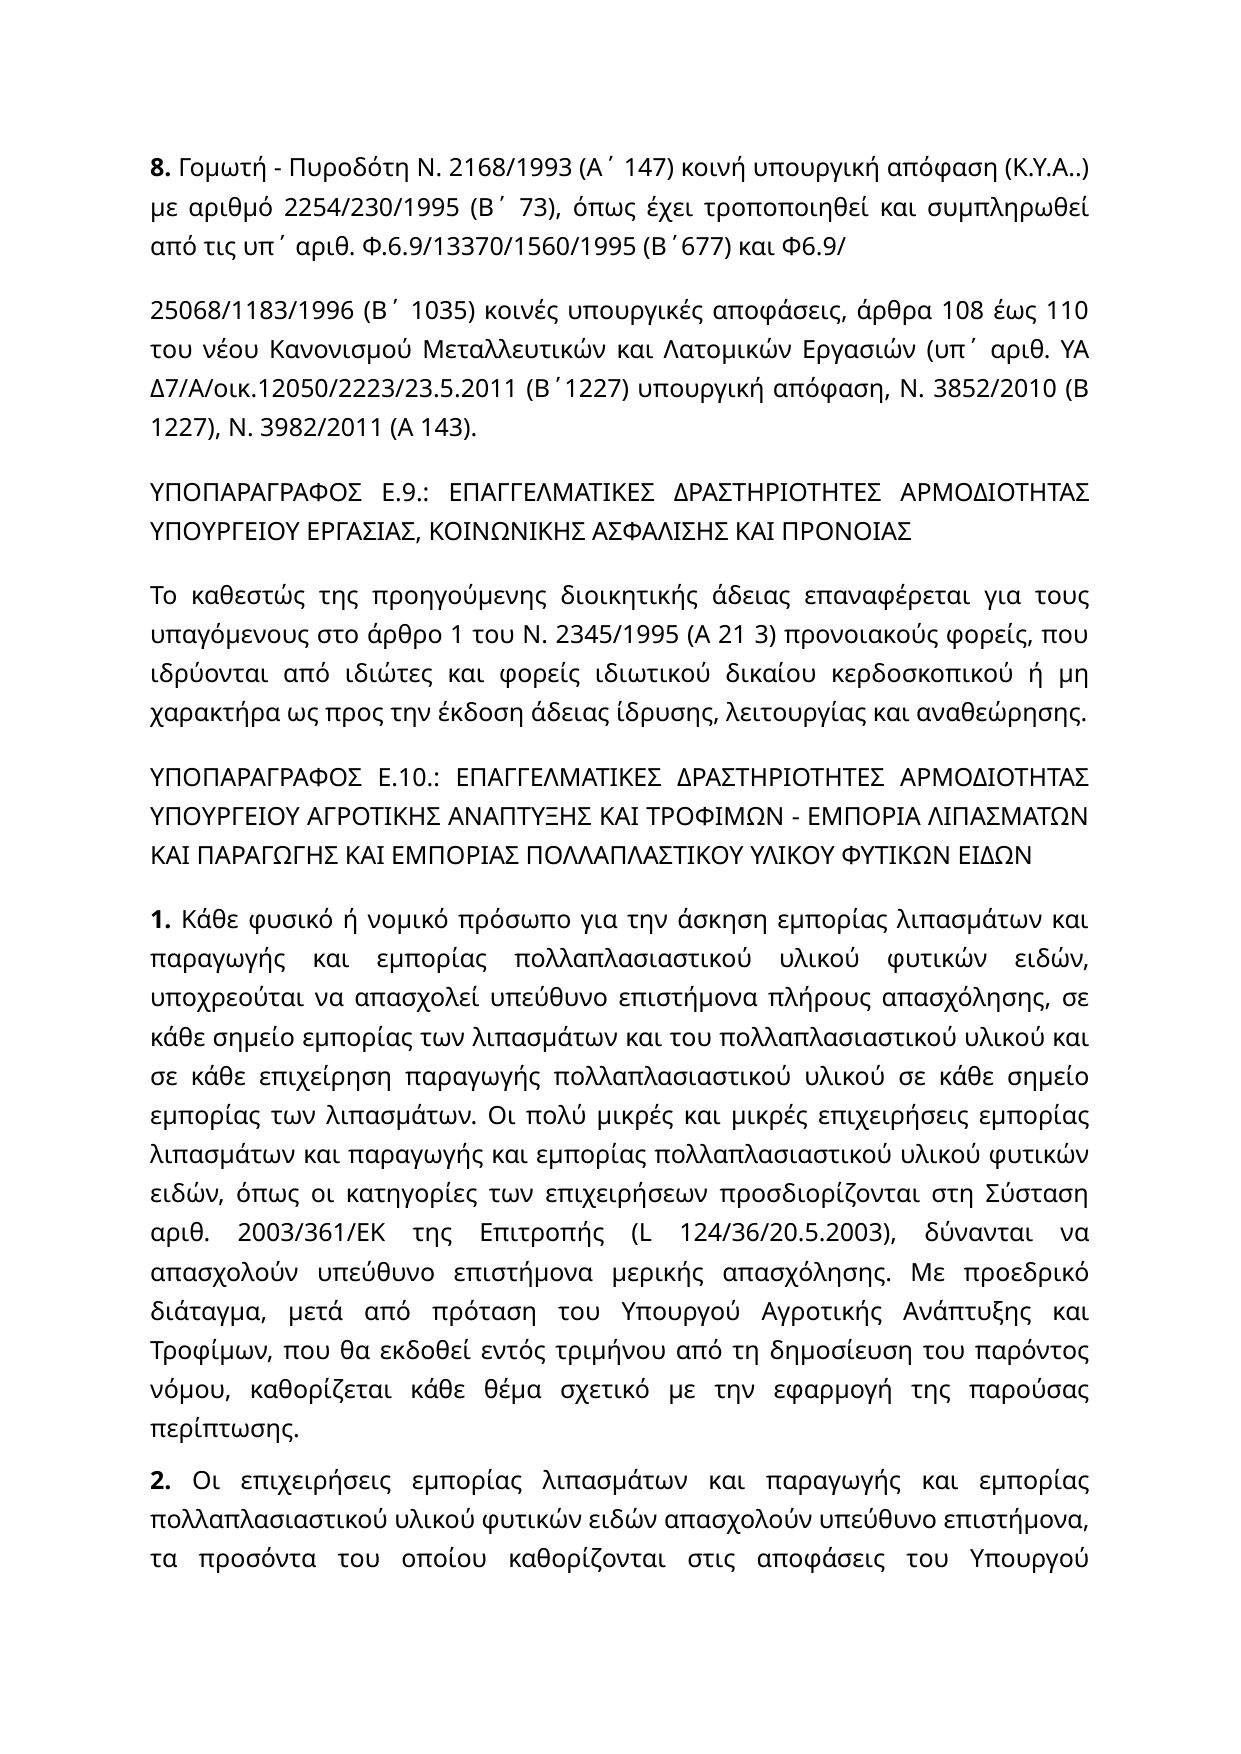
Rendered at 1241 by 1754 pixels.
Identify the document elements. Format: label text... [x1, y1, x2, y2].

text 25068/1183/1996 (Β΄ 1035) κοινές υπουργικές αποφάσεις, άρθρα 108 έως 110 του νέου Κανονισμού Μεταλλευτικών και Λατομικών Εργασιών (υπ΄ αριθ. ΥΑ Δ7/Α/οικ.12050/2223/23.5.2011 (Β΄1227) υπουργική απόφαση, Ν. 3852/2010 (Β 1227), Ν. 3982/2011 (Α 143). [150, 292, 1090, 444]
text ΥΠΟΠΑΡΑΓΡΑΦΟΣ Ε.9.: ΕΠΑΓΓΕΛΜΑΤΙΚΕΣ ΔΡΑΣΤΗΡΙΟΤΗΤΕΣ ΑΡΜΟΔΙΟΤΗΤΑΣ ΥΠΟΥΡΓΕΙΟΥ ΕΡΓΑΣΙΑΣ, ΚΟΙΝΩΝΙΚΗΣ ΑΣΦΑΛΙΣΗΣ ΚΑΙ ΠΡΟΝΟΙΑΣ [150, 474, 1090, 547]
text 2. Οι επιχειρήσεις εμπορίας λιπασμάτων και παραγωγής και εμπορίας πολλαπλασιαστικού υλικού φυτικών ειδών απασχολούν υπεύθυνο επιστήμονα, τα προσόντα του οποίου καθορίζονται στις αποφάσεις του Υπουργού [150, 1462, 1090, 1575]
text 1. Κάθε φυσικό ή νομικό πρόσωπο για την άσκηση εμπορίας λιπασμάτων και παραγωγής και εμπορίας πολλαπλασιαστικού υλικού φυτικών ειδών, υποχρεούται να απασχολεί υπεύθυνο επιστήμονα πλήρους απασχόλησης, σε κάθε σημείο εμπορίας των λιπασμάτων και του πολλαπλασιαστικού υλικού και σε κάθε επιχείρηση παραγωγής πολλαπλασιαστικού υλικού σε κάθε σημείο εμπορίας των λιπασμάτων. Οι πολύ μικρές και μικρές επιχειρήσεις εμπορίας λιπασμάτων και παραγωγής και εμπορίας πολλαπλασιαστικού υλικού φυτικών ειδών, όπως οι κατηγορίες των επιχειρήσεων προσδιορίζονται στη Σύσταση αριθ. 2003/361/ΕΚ της Επιτροπής (L 124/36/20.5.2003), δύνανται να απασχολούν υπεύθυνο επιστήμονα μερικής απασχόλησης. Με προεδρικό διάταγμα, μετά από πρόταση του Υπουργού Αγροτικής Ανάπτυξης και Τροφίμων, που θα εκδοθεί εντός τριμήνου από τη δημοσίευση του παρόντος νόμου, καθορίζεται κάθε θέμα σχετικό με την εφαρμογή της παρούσας περίπτωσης. [150, 902, 1090, 1445]
text ΥΠΟΠΑΡΑΓΡΑΦΟΣ Ε.10.: ΕΠΑΓΓΕΛΜΑΤΙΚΕΣ ΔΡΑΣΤΗΡΙΟΤΗΤΕΣ ΑΡΜΟΔΙΟΤΗΤΑΣ ΥΠΟΥΡΓΕΙΟΥ ΑΓΡΟΤΙΚΗΣ ΑΝΑΠΤΥΞΗΣ ΚΑΙ ΤΡΟΦΙΜΩΝ - ΕΜΠΟΡΙΑ ΛΙΠΑΣΜΑΤΩΝ ΚΑΙ ΠΑΡΑΓΩΓΗΣ ΚΑΙ ΕΜΠΟΡΙΑΣ ΠΟΛΛΑΠΛΑΣΤΙΚΟΥ ΥΛΙΚΟΥ ΦΥΤΙΚΩΝ ΕΙΔΩΝ [150, 759, 1090, 872]
text Το καθεστώς της προηγούμενης διοικητικής άδειας επαναφέρεται για τους υπαγόμενους στο άρθρο 1 του Ν. 2345/1995 (Α 21 3) προνοιακούς φορείς, που ιδρύονται από ιδιώτες και φορείς ιδιωτικού δικαίου κερδοσκοπικού ή μη χαρακτήρα ως προς την έκδοση άδειας ίδρυσης, λειτουργίας και αναθεώρησης. [150, 577, 1090, 729]
text 8. Γομωτή - Πυροδότη Ν. 2168/1993 (Α΄ 147) κοινή υπουργική απόφαση (Κ.Υ.Α..) με αριθμό 2254/230/1995 (Β΄ 73), όπως έχει τροποποιηθεί και συμπληρωθεί από τις υπ΄ αριθ. Φ.6.9/13370/1560/1995 (Β΄677) και Φ6.9/ [150, 150, 1090, 262]
